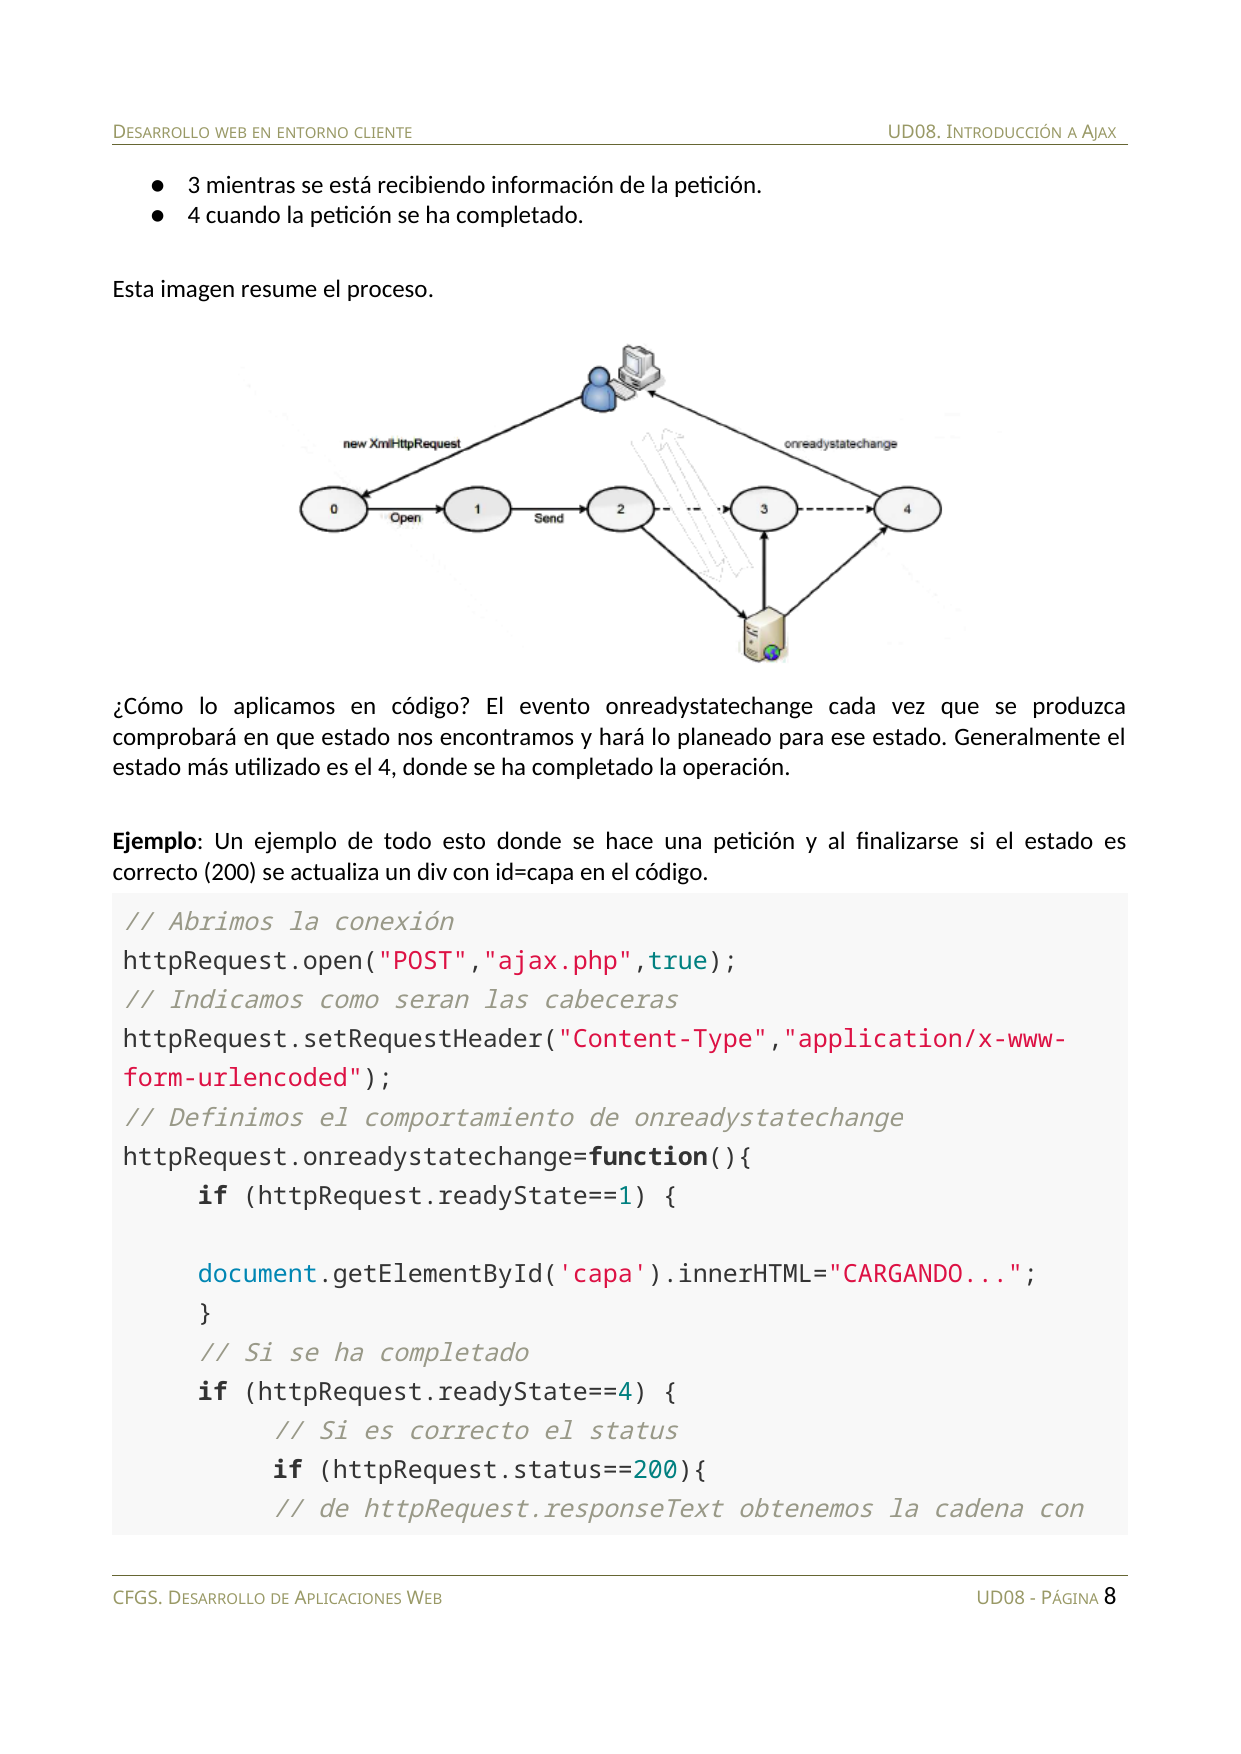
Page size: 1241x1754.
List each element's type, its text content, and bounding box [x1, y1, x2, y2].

text Ejemplo: Un ejemplo de todo esto donde se hace una petición y al finalizarse si el estado es correcto (200) se actualiza un div con id=capa en el código. [112, 825, 1128, 886]
picture [238, 310, 1002, 684]
list 3 mientras se está recibiendo información de la petición. [150, 169, 1128, 199]
list 4 cuando la petición se ha completado. [150, 199, 1128, 230]
text Esta imagen resume el proceso. [112, 273, 1128, 304]
text ¿Cómo lo aplicamos en código? El evento onreadystatechange cada vez que se produzca comprobará en que estado nos encontramos y hará lo planeado para ese estado. Generalmente el estado más utilizado es el 4, donde se ha completado la operación. [112, 690, 1128, 782]
table_header // Abrimos la conexión httpRequest.open("POST","ajax.php",true); // Indicamos como seran las cabeceras httpRequest.setRequestHeader("Content-Type","application/x-www-form-urlencoded"); // Definimos el comportamiento de onreadystatechange httpRequest.onreadystatechange=function(){ if (httpRequest.readyState==1) { document.getElementById('capa').innerHTML="CARGANDO..."; } // Si se ha completado if (httpRequest.readyState==4) { // Si es correcto el status if (httpRequest.status==200){ // de httpRequest.responseText obtenemos la cadena con [112, 893, 1128, 1535]
